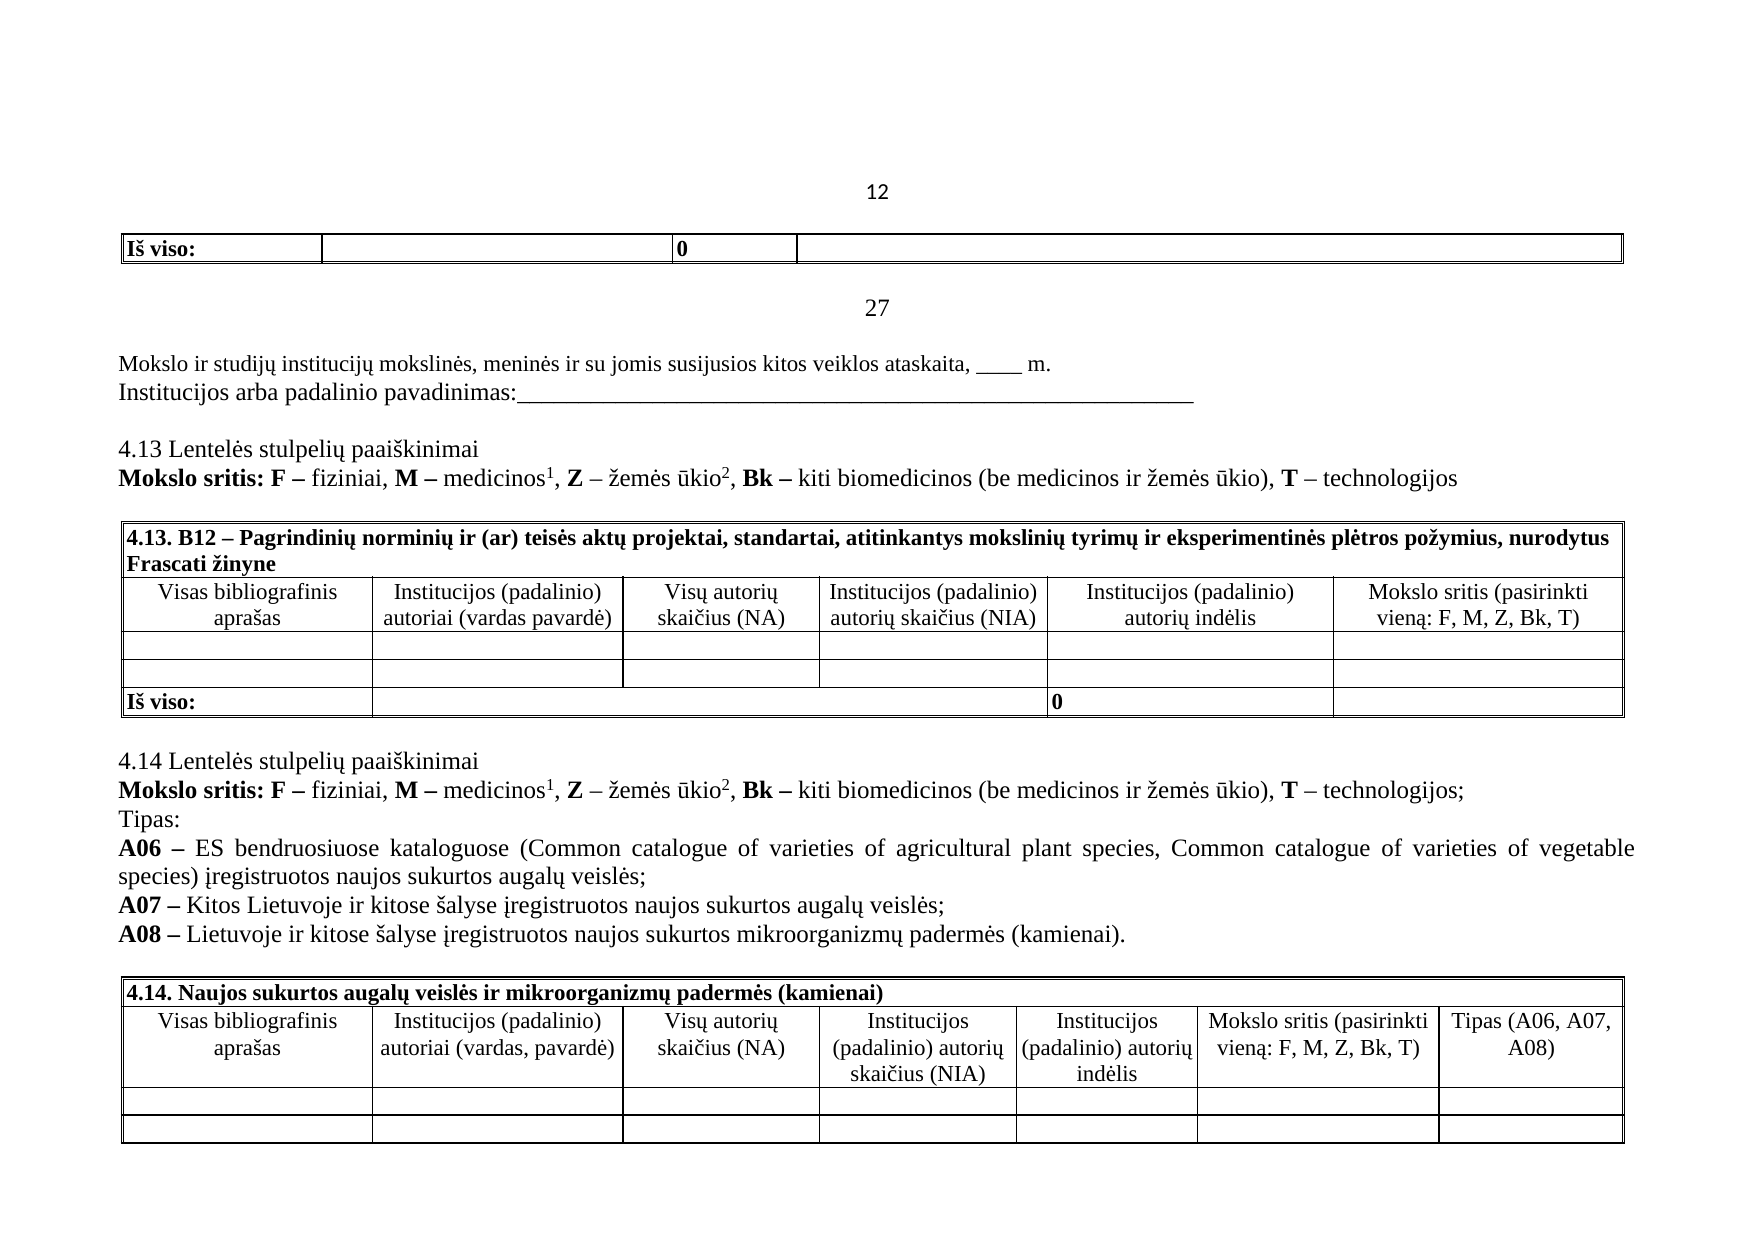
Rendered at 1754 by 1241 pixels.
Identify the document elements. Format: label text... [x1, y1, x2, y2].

table_cell [1198, 1088, 1438, 1114]
table_cell [124, 1116, 372, 1142]
table_cell Institucijos (padalinio) autoriai (vardas, pavardė) [373, 1007, 622, 1086]
table_cell 0 [673, 235, 796, 261]
text Institucijos arba padalinio pavadinimas: [118, 377, 1636, 406]
table_cell [373, 1116, 622, 1142]
table_cell [820, 1116, 1016, 1142]
table_cell [124, 1088, 372, 1114]
table_cell Institucijos (padalinio) autoriai (vardas pavardė) [373, 578, 622, 631]
table_cell Mokslo sritis (pasirinkti vieną: F, M, Z, Bk, T) [1198, 1007, 1438, 1086]
table_cell [124, 632, 372, 659]
table_cell [624, 632, 819, 659]
table_cell Visas bibliografinis aprašas [124, 578, 372, 631]
table_cell Iš viso: [124, 688, 372, 714]
text 27 [118, 293, 1636, 322]
table_cell [373, 632, 622, 659]
text A07 – Kitos Lietuvoje ir kitose šalyse įregistruotos naujos sukurtos augalų veislės; [118, 890, 1636, 919]
table_cell [1334, 632, 1622, 659]
table_cell [1017, 1088, 1197, 1114]
table_cell [1048, 660, 1333, 687]
table_cell [820, 1088, 1016, 1114]
table_cell Institucijos (padalinio) autorių indėlis [1017, 1007, 1197, 1086]
table_cell [798, 235, 1621, 261]
table_cell [1198, 1116, 1438, 1142]
table_cell [1048, 632, 1333, 659]
table_cell [323, 235, 672, 261]
table_cell [624, 1088, 819, 1114]
table_header 4.13. B12 – Pagrindinių norminių ir (ar) teisės aktų projektai, standartai, atitinkantys mokslinių tyrimų ir eksperimentinės plėtros požymius, nurodytus Frascati žinyne [124, 524, 1622, 576]
text 4.13 Lentelės stulpelių paaiškinimai [118, 434, 1636, 463]
table_cell 0 [1048, 688, 1333, 714]
table_cell [1440, 1088, 1622, 1114]
table_cell Visų autorių skaičius (NA) [624, 578, 819, 631]
table_cell Tipas (A06, A07, A08) [1440, 1007, 1622, 1086]
table_cell Institucijos (padalinio) autorių skaičius (NIA) [820, 1007, 1016, 1086]
table_cell Institucijos (padalinio) autorių skaičius (NIA) [820, 578, 1047, 631]
table_cell [373, 660, 622, 687]
text 4.14 Lentelės stulpelių paaiškinimai [118, 746, 1636, 775]
table_cell [1334, 688, 1622, 714]
text Mokslo sritis: F – fiziniai, M – medicinos1, Z – žemės ūkio2, Bk – kiti biomedicinos (be medicinos ir žemės ūkio), T – technologijos [118, 463, 1636, 492]
table_cell [1440, 1116, 1622, 1142]
table_cell [1017, 1116, 1197, 1142]
table_cell [124, 660, 372, 687]
table_cell [820, 660, 1047, 687]
table_cell [820, 632, 1047, 659]
table_cell [373, 1088, 622, 1114]
text A08 – Lietuvoje ir kitose šalyse įregistruotos naujos sukurtos mikroorganizmų padermės (kamienai). [118, 919, 1636, 948]
table_cell [624, 1116, 819, 1142]
table_cell Mokslo sritis (pasirinkti vieną: F, M, Z, Bk, T) [1334, 578, 1622, 631]
table_cell Visų autorių skaičius (NA) [624, 1007, 819, 1086]
table_header 4.14. Naujos sukurtos augalų veislės ir mikroorganizmų padermės (kamienai) [124, 980, 1622, 1006]
table_cell Iš viso: [124, 235, 321, 261]
table_cell [373, 688, 1047, 714]
text Mokslo ir studijų institucijų mokslinės, meninės ir su jomis susijusios kitos veiklos ataskaita, ____ m. [118, 351, 1636, 377]
table_cell [624, 660, 819, 687]
table_cell [1334, 660, 1622, 687]
text Mokslo sritis: F – fiziniai, M – medicinos1, Z – žemės ūkio2, Bk – kiti biomedicinos (be medicinos ir žemės ūkio), T – technologijos; [118, 775, 1636, 804]
text Tipas: [118, 804, 1636, 833]
table_cell Visas bibliografinis aprašas [124, 1007, 372, 1086]
text A06 – ES bendruosiuose kataloguose (Common catalogue of varieties of agricultural plant species, Common catalogue of varieties of vegetable species) įregistruotos naujos sukurtos augalų veislės; [118, 833, 1636, 890]
table_cell Institucijos (padalinio) autorių indėlis [1048, 578, 1333, 631]
